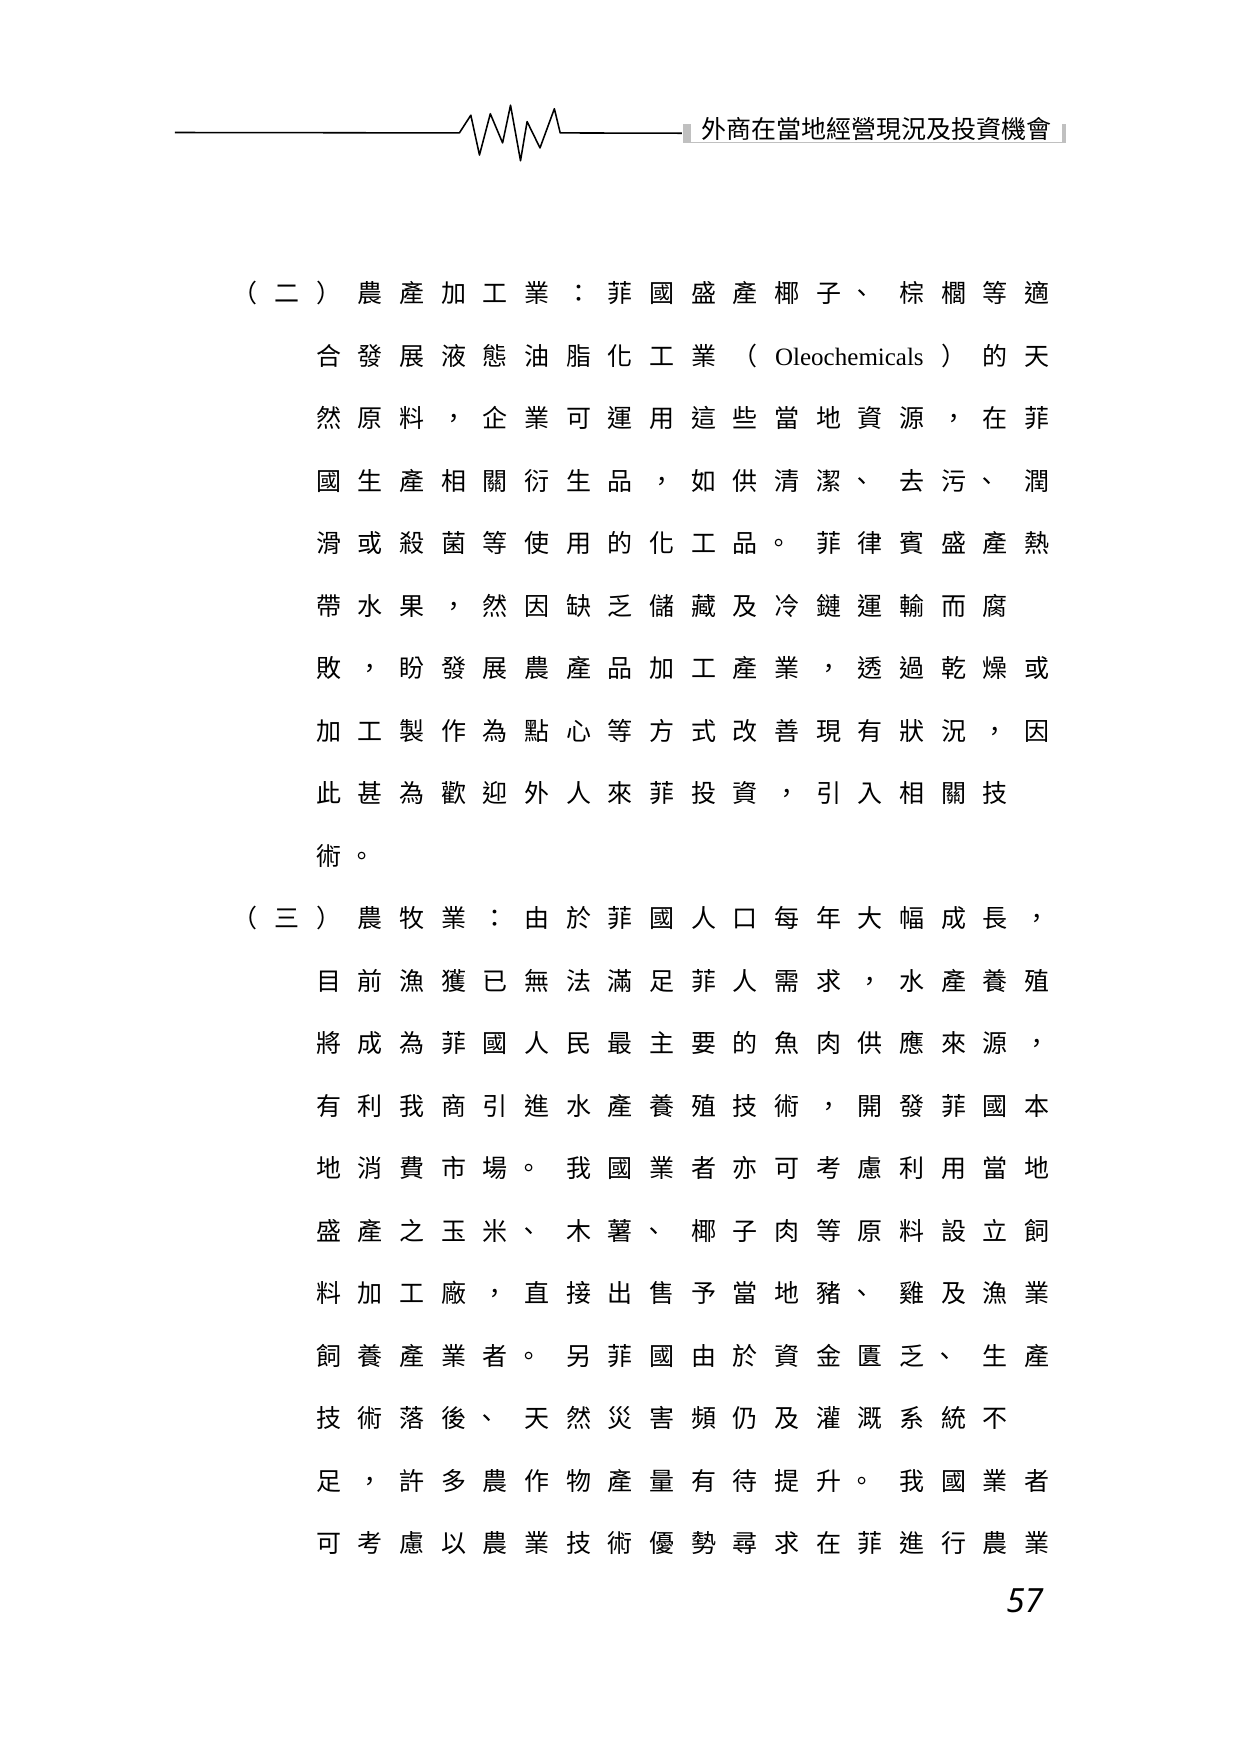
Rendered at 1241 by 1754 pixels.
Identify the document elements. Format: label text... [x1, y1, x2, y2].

text （三）農牧業：由於菲國人口每年大幅成長，目前漁獲已無法滿足菲人需求，水產養殖將成為菲國人民最主要的魚肉供應來源，有利我商引進水產養殖技術，開發菲國本地消費市場。我國業者亦可考慮利用當地盛產之玉米、木薯、椰子肉等原料設立飼料加工廠，直接出售予當地豬、雞及漁業飼養產業者。另菲國由於資金匱乏、生產技術落後、天然災害頻仍及灌溉系統不足，許多農作物產量有待提升。我國業者可考慮以農業技術優勢尋求在菲進行農業 [207, 875, 1058, 1563]
text （二）農產加工業：菲國盛產椰子、棕櫚等適合發展液態油脂化工業（Oleochemicals）的天然原料，企業可運用這些當地資源，在菲國生產相關衍生品，如供清潔、去污、潤滑或殺菌等使用的化工品。菲律賓盛產熱帶水果，然因缺乏儲藏及冷鏈運輸而腐敗，盼發展農產品加工產業，透過乾燥或加工製作為點心等方式改善現有狀況，因此甚為歡迎外人來菲投資，引入相關技術。 [207, 250, 1058, 875]
